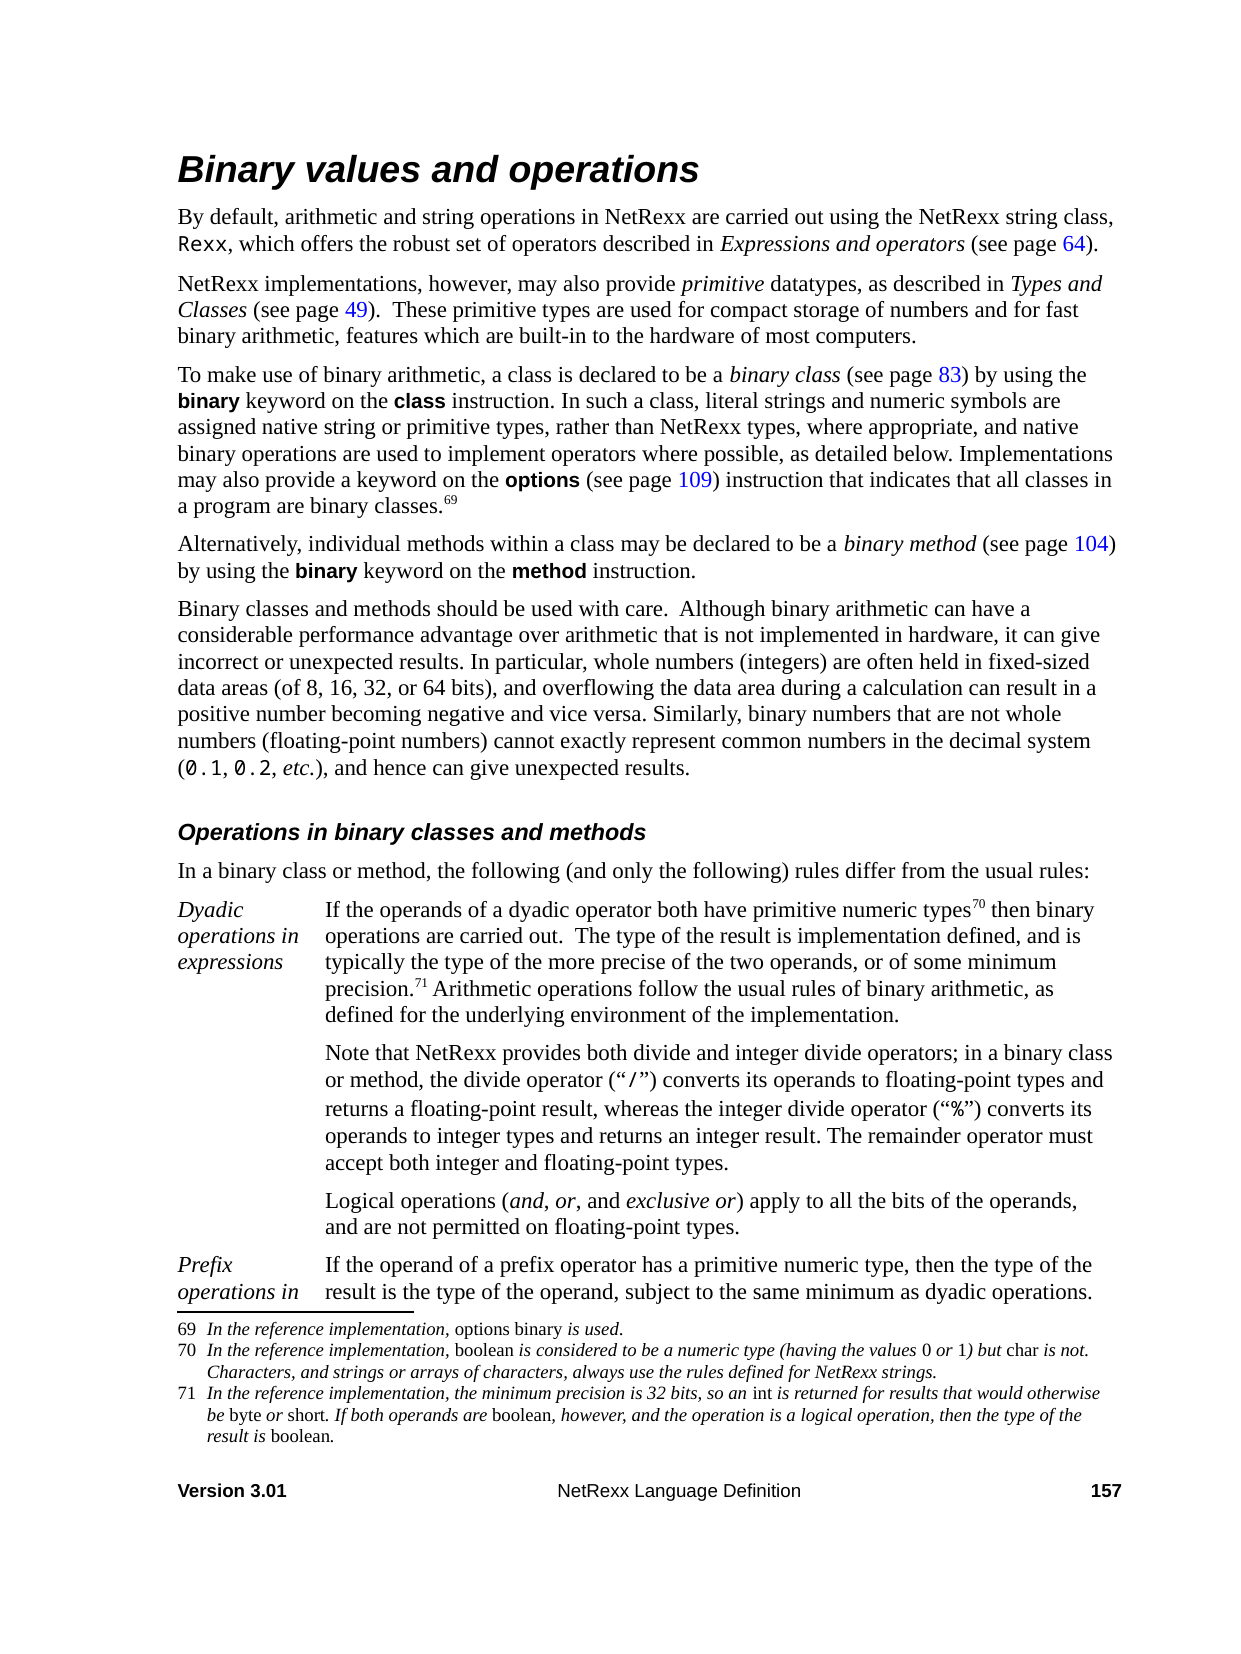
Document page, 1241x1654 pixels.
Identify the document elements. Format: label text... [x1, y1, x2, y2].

text In the reference implementation, options binary is used. [177, 1318, 1122, 1339]
text Alternatively, individual methods within a class may be declared to be a binary method (see page 102) by using the binary keyword on the method instruction. [177, 531, 1122, 583]
table_header Dyadic operations in expressions [177, 896, 325, 1251]
text NetRexx implementations, however, may also provide primitive datatypes, as described in Types and Classes (see page 47). These primitive types are used for compact storage of numbers and for fast binary arithmetic, features which are built-in to the hardware of most computers. [177, 270, 1122, 349]
subtitle Operations in binary classes and methods [177, 818, 1122, 845]
text To make use of binary arithmetic, a class is declared to be a binary class (see page 81) by using the binary keyword on the class instruction. In such a class, literal strings and numeric symbols are assigned native string or primitive types, rather than NetRexx types, where appropriate, and native binary operations are used to implement operators where possible, as detailed below. Implementations may also provide a keyword on the options (see page 107) instruction that indicates that all classes in a program are binary classes. [177, 361, 1122, 519]
table_cell Prefix operations in [177, 1251, 325, 1304]
text In a binary class or method, the following (and only the following) rules differ from the usual rules: [177, 858, 1122, 884]
subtitle Binary values and operations [177, 148, 1122, 191]
table_cell If the operand of a prefix operator has a primitive numeric type, then the type of the result is the type of the operand, subject to the same minimum as dyadic operations. [325, 1251, 1122, 1304]
table_header If the operands of a dyadic operator both have primitive numeric types then binary operations are carried out. The type of the result is implementation defined, and is typically the type of the more precise of the two operands, or of some minimum precision. Arithmetic operations follow the usual rules of binary arithmetic, as defined for the underlying environment of the implementation. Note that NetRexx provides both divide and integer divide operators; in a binary class or method, the divide operator (“/”) converts its operands to floating-point types and returns a floating-point result, whereas the integer divide operator (“%”) converts its operands to integer types and returns an integer result. The remainder operator must accept both integer and floating-point types. Logical operations (and, or, and exclusive or) apply to all the bits of the operands, and are not permitted on floating-point types. [325, 896, 1122, 1251]
text By default, arithmetic and string operations in NetRexx are carried out using the NetRexx string class, Rexx, which offers the robust set of operators described in Expressions and operators (see page 62). [177, 203, 1122, 258]
text Binary classes and methods should be used with care. Although binary arithmetic can have a considerable performance advantage over arithmetic that is not implemented in hardware, it can give incorrect or unexpected results. In particular, whole numbers (integers) are often held in fixed-sized data areas (of 8, 16, 32, or 64 bits), and overflowing the data area during a calculation can result in a positive number becoming negative and vice versa. Similarly, binary numbers that are not whole numbers (floating-point numbers) cannot exactly represent common numbers in the decimal system (0.1, 0.2, etc.), and hence can give unexpected results. [177, 595, 1122, 782]
